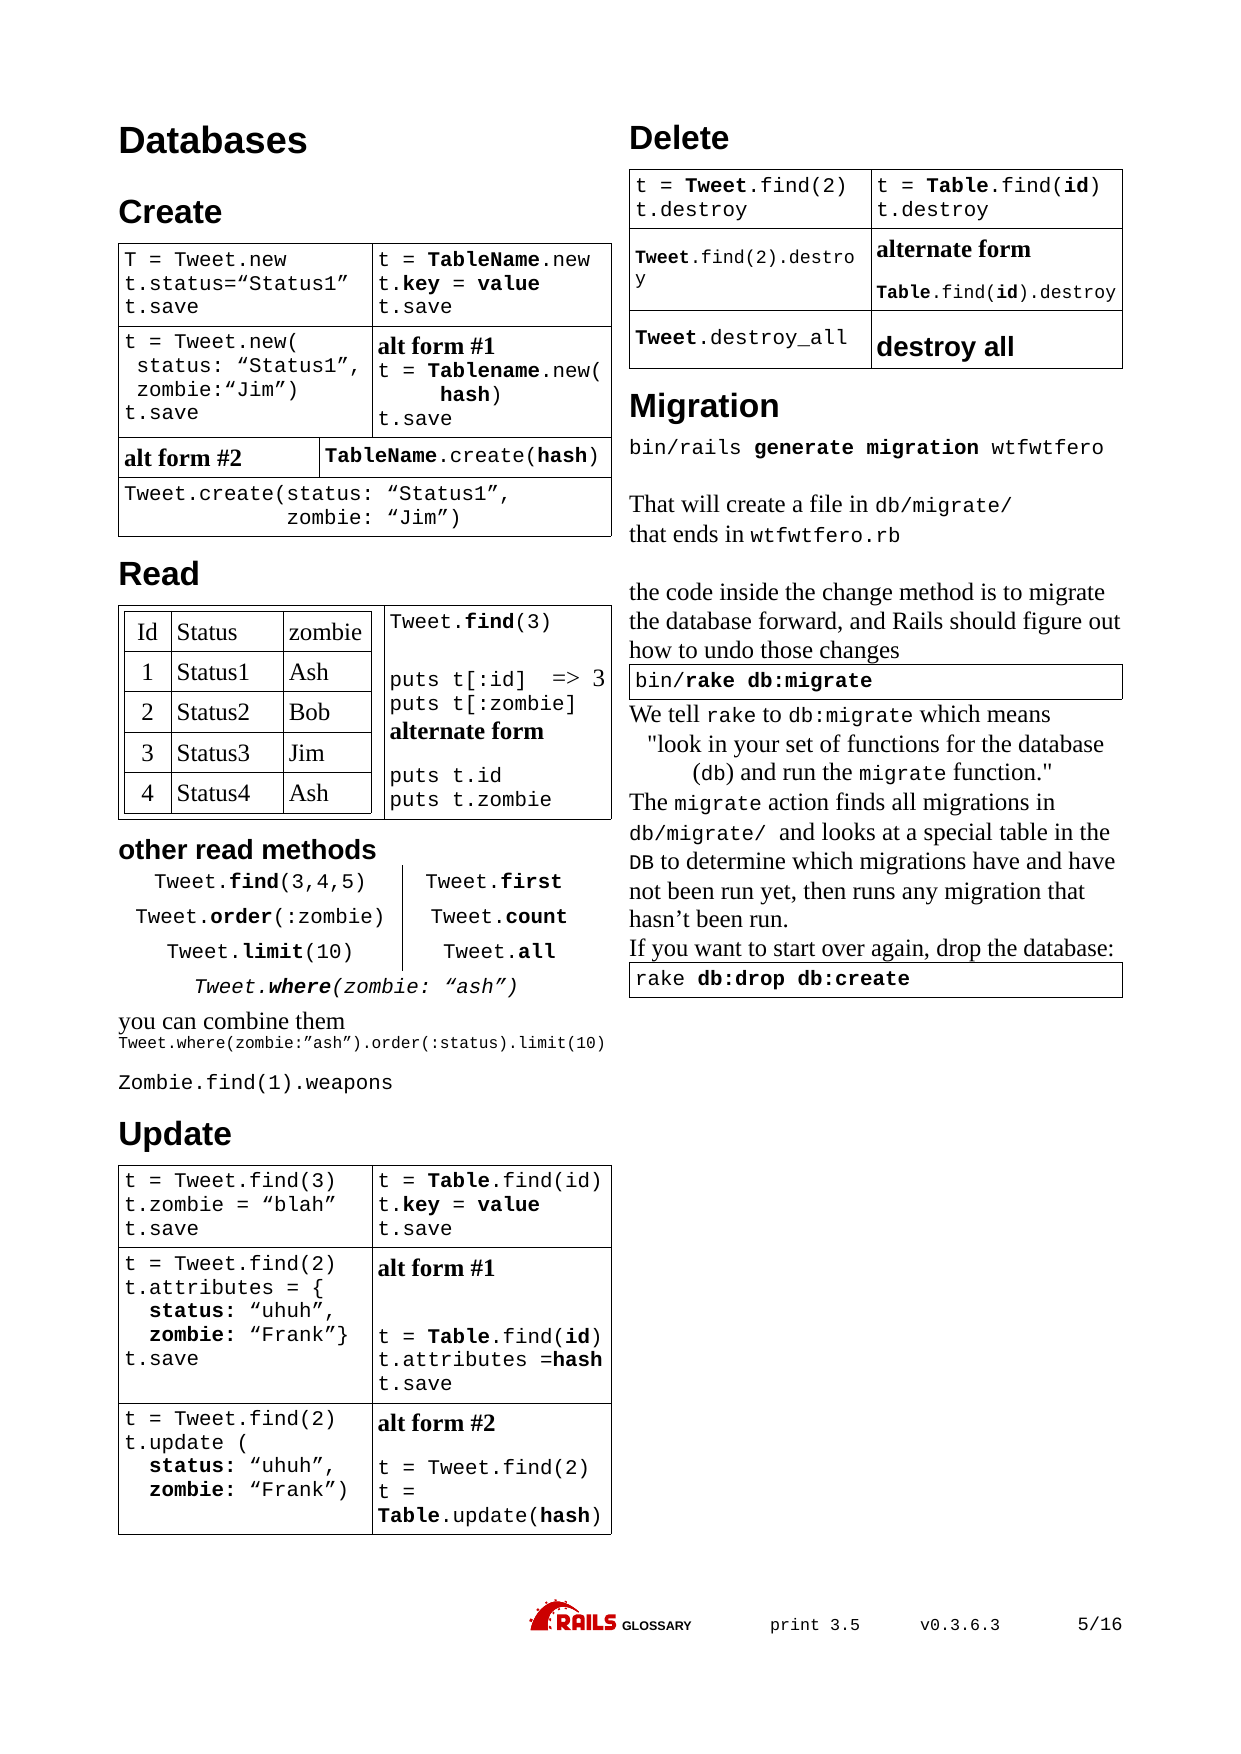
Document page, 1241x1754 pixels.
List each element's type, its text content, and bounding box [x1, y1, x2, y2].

table_cell Tweet.where(zombie: “ash”) [118, 971, 596, 1006]
text you can combine them [118, 1006, 611, 1034]
table_cell 2 [125, 692, 171, 732]
table_header t = TableName.new t.key = value t.save [373, 244, 611, 326]
text We tell rake to db:migrate which means [629, 700, 1122, 729]
table_header Tweet.find(3,4,5) [118, 865, 402, 900]
table_header t = Tweet.find(3) t.zombie = “blah” t.save [119, 1166, 372, 1247]
subtitle Delete [629, 118, 1122, 157]
table_cell Tweet.create(status: “Status1”, zombie: “Jim”) [119, 478, 611, 536]
table_cell Status3 [172, 733, 283, 772]
table_cell Ash [284, 652, 371, 691]
table_header [119, 606, 384, 818]
table_cell Tweet.order(:zombie) [118, 900, 402, 936]
table_cell t = Tweet.new( status: “Status1”, zombie:“Jim”) t.save [119, 327, 372, 437]
subtitle Read [118, 554, 611, 592]
subtitle other read methods [118, 833, 611, 865]
table_cell 3 [125, 733, 171, 772]
text The migrate action finds all migrations in db/migrate/ and looks at a special table in the DB to determine which migrations have and have not been run yet, then runs any migration that hasn’t been run. [629, 787, 1122, 933]
text Tweet.where(zombie:”ash”).order(:status).limit(10) [118, 1034, 611, 1053]
table_cell Status1 [172, 652, 283, 691]
table_cell Tweet.find(2).destroy [630, 229, 871, 310]
table_cell Bob [284, 692, 371, 732]
table_cell 4 [125, 773, 171, 812]
table_cell t = Tweet.find(2) t.attributes = { status: “uhuh”, zombie: “Frank”} t.save [119, 1248, 372, 1402]
subtitle Migration [629, 386, 1122, 425]
table_cell alt form #2 [119, 438, 319, 477]
table_cell Jim [284, 733, 371, 772]
subtitle Update [118, 1113, 611, 1152]
table_cell alt form #2 t = Tweet.find(2) t = Table.update(hash) [373, 1404, 611, 1534]
subtitle Databases [118, 118, 611, 162]
table_header rake db:drop db:create [630, 963, 1122, 997]
table_header T = Tweet.new t.status=“Status1” t.save [119, 244, 372, 326]
table_header Id [125, 612, 171, 651]
text bin/rails generate migration wtfwtfero [629, 437, 1122, 461]
text "look in your set of functions for the database (db) and run the migrate function." [629, 729, 1122, 787]
table_cell Status2 [172, 692, 283, 732]
table_header t = Tweet.find(2) t.destroy [630, 170, 871, 228]
table_header Tweet.first [403, 865, 596, 900]
text If you want to start over again, drop the database: [629, 933, 1122, 962]
table_cell alternate form Table.find(id).destroy [872, 229, 1122, 310]
table_cell Ash [284, 773, 371, 812]
table_cell Tweet.count [403, 900, 596, 936]
table_cell Status4 [172, 773, 283, 812]
table_header bin/rake db:migrate [630, 665, 1122, 699]
table_cell Tweet.destroy_all [630, 311, 871, 368]
table_cell Tweet.all [403, 936, 596, 971]
table_cell 1 [125, 652, 171, 691]
table_cell TableName.create(hash) [320, 438, 611, 477]
text Zombie.find(1).weapons [118, 1072, 611, 1096]
table_cell Tweet.limit(10) [118, 936, 402, 971]
table_header t = Table.find(id) t.destroy [872, 170, 1122, 228]
table_header t = Table.find(id) t.key = value t.save [373, 1166, 611, 1247]
table_cell t = Tweet.find(2) t.update ( status: “uhuh”, zombie: “Frank”) [119, 1404, 372, 1534]
table_header Status [172, 612, 283, 651]
table_cell alt form #1 t = Tablename.new( hash) t.save [373, 327, 611, 437]
table_header Tweet.find(3) puts t[:id] => 3 puts t[:zombie] alternate form puts t.id puts t.zombie [385, 606, 611, 818]
text that ends in wtfwtfero.rb [629, 519, 1122, 549]
table_header zombie [284, 612, 371, 651]
subtitle Create [118, 192, 611, 231]
text the code inside the change method is to migrate the database forward, and Rails should figure out how to undo those changes [629, 577, 1122, 664]
table_cell alt form #1 t = Table.find(id) t.attributes =hash t.save [373, 1248, 611, 1402]
table_cell destroy all [872, 311, 1122, 368]
text That will create a file in db/migrate/ [629, 489, 1122, 519]
